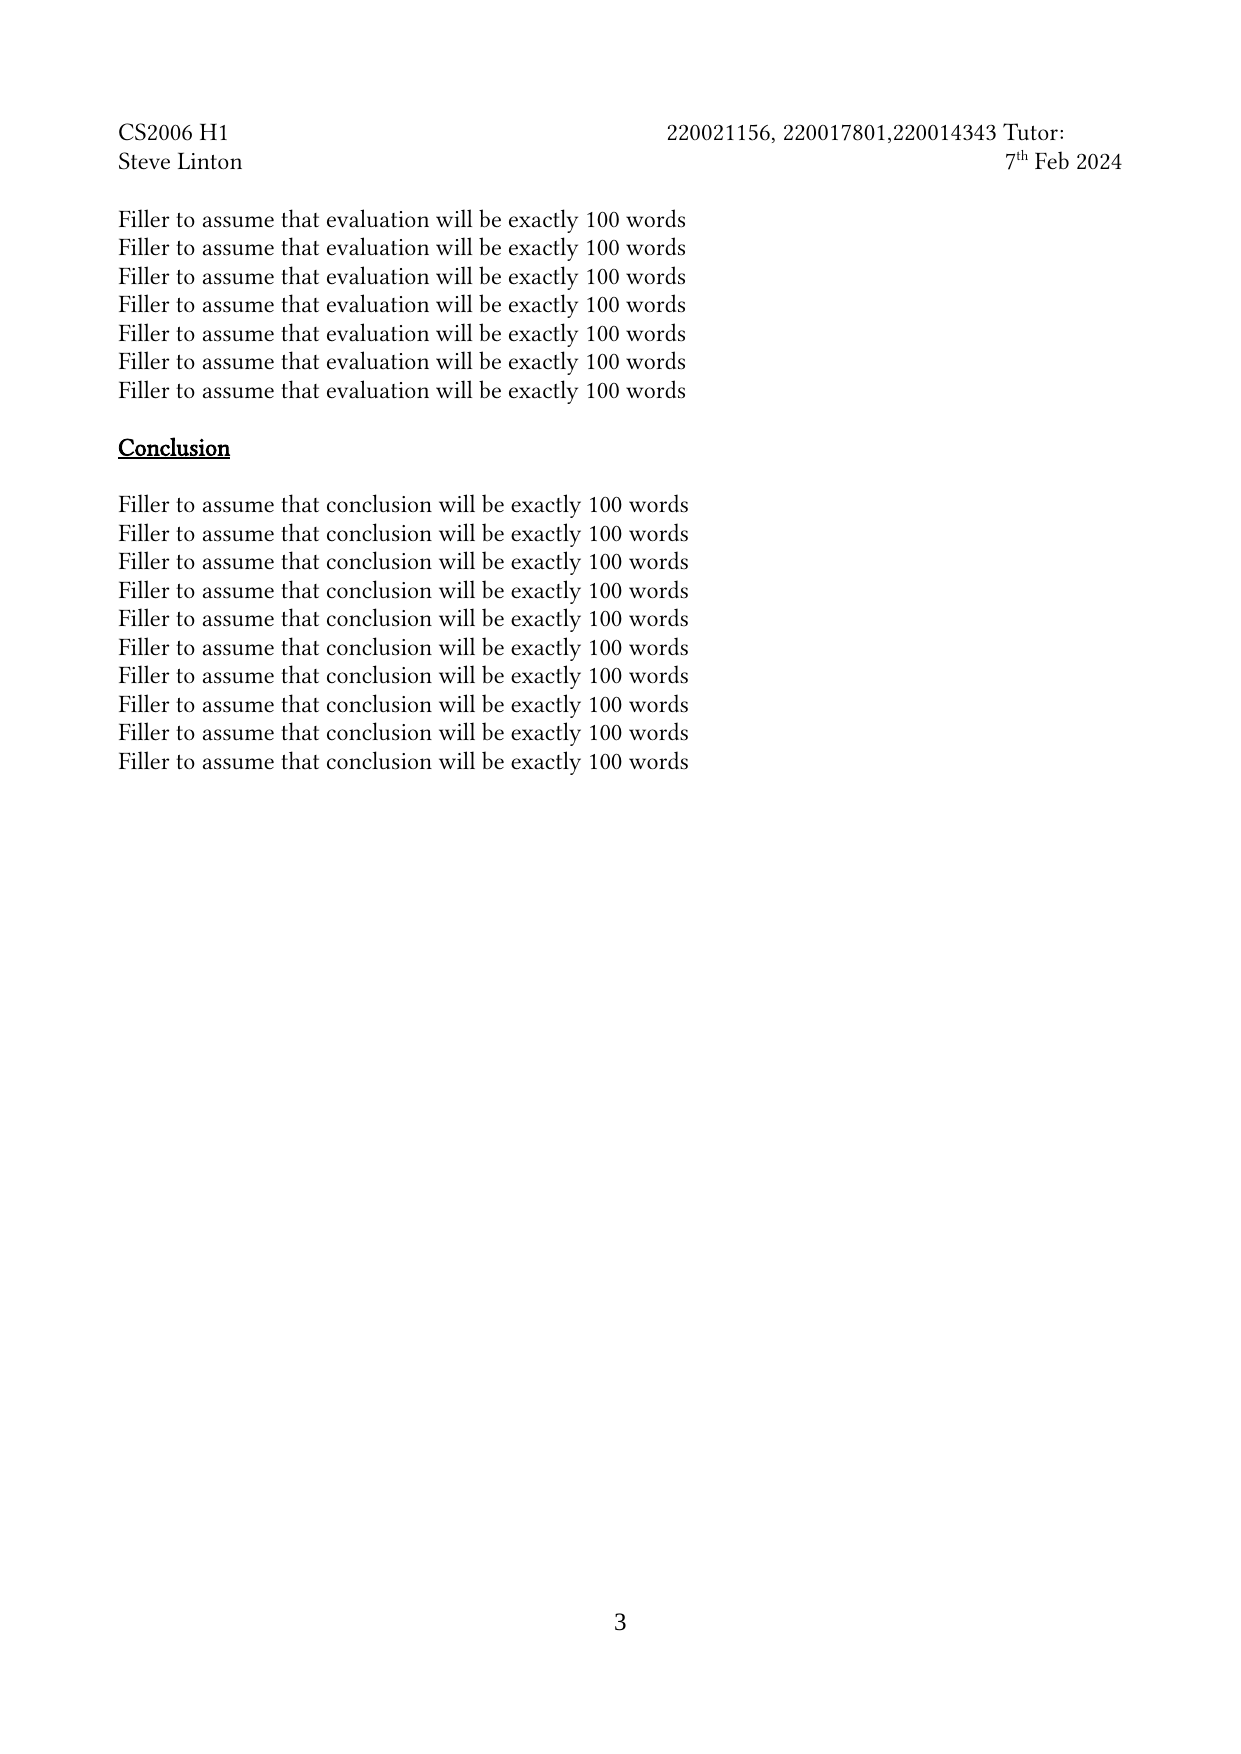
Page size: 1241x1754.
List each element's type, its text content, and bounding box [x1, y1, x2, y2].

text Filler to assume that conclusion will be exactly 100 words [118, 576, 1122, 604]
text Filler to assume that evaluation will be exactly 100 words [118, 376, 1122, 404]
text Filler to assume that conclusion will be exactly 100 words [118, 718, 1122, 747]
text Filler to assume that evaluation will be exactly 100 words [118, 262, 1122, 290]
text Filler to assume that evaluation will be exactly 100 words [118, 290, 1122, 319]
text Filler to assume that conclusion will be exactly 100 words [118, 604, 1122, 633]
text Filler to assume that conclusion will be exactly 100 words [118, 519, 1122, 547]
text Filler to assume that conclusion will be exactly 100 words [118, 690, 1122, 718]
text Filler to assume that evaluation will be exactly 100 words [118, 347, 1122, 376]
text Filler to assume that conclusion will be exactly 100 words [118, 547, 1122, 576]
text Filler to assume that evaluation will be exactly 100 words [118, 319, 1122, 347]
text Filler to assume that evaluation will be exactly 100 words [118, 233, 1122, 262]
text Filler to assume that conclusion will be exactly 100 words [118, 661, 1122, 690]
text Filler to assume that conclusion will be exactly 100 words [118, 747, 1122, 776]
text Filler to assume that conclusion will be exactly 100 words [118, 633, 1122, 661]
text Filler to assume that conclusion will be exactly 100 words [118, 490, 1122, 519]
text Conclusion [118, 433, 1122, 462]
text Filler to assume that evaluation will be exactly 100 words [118, 205, 1122, 233]
